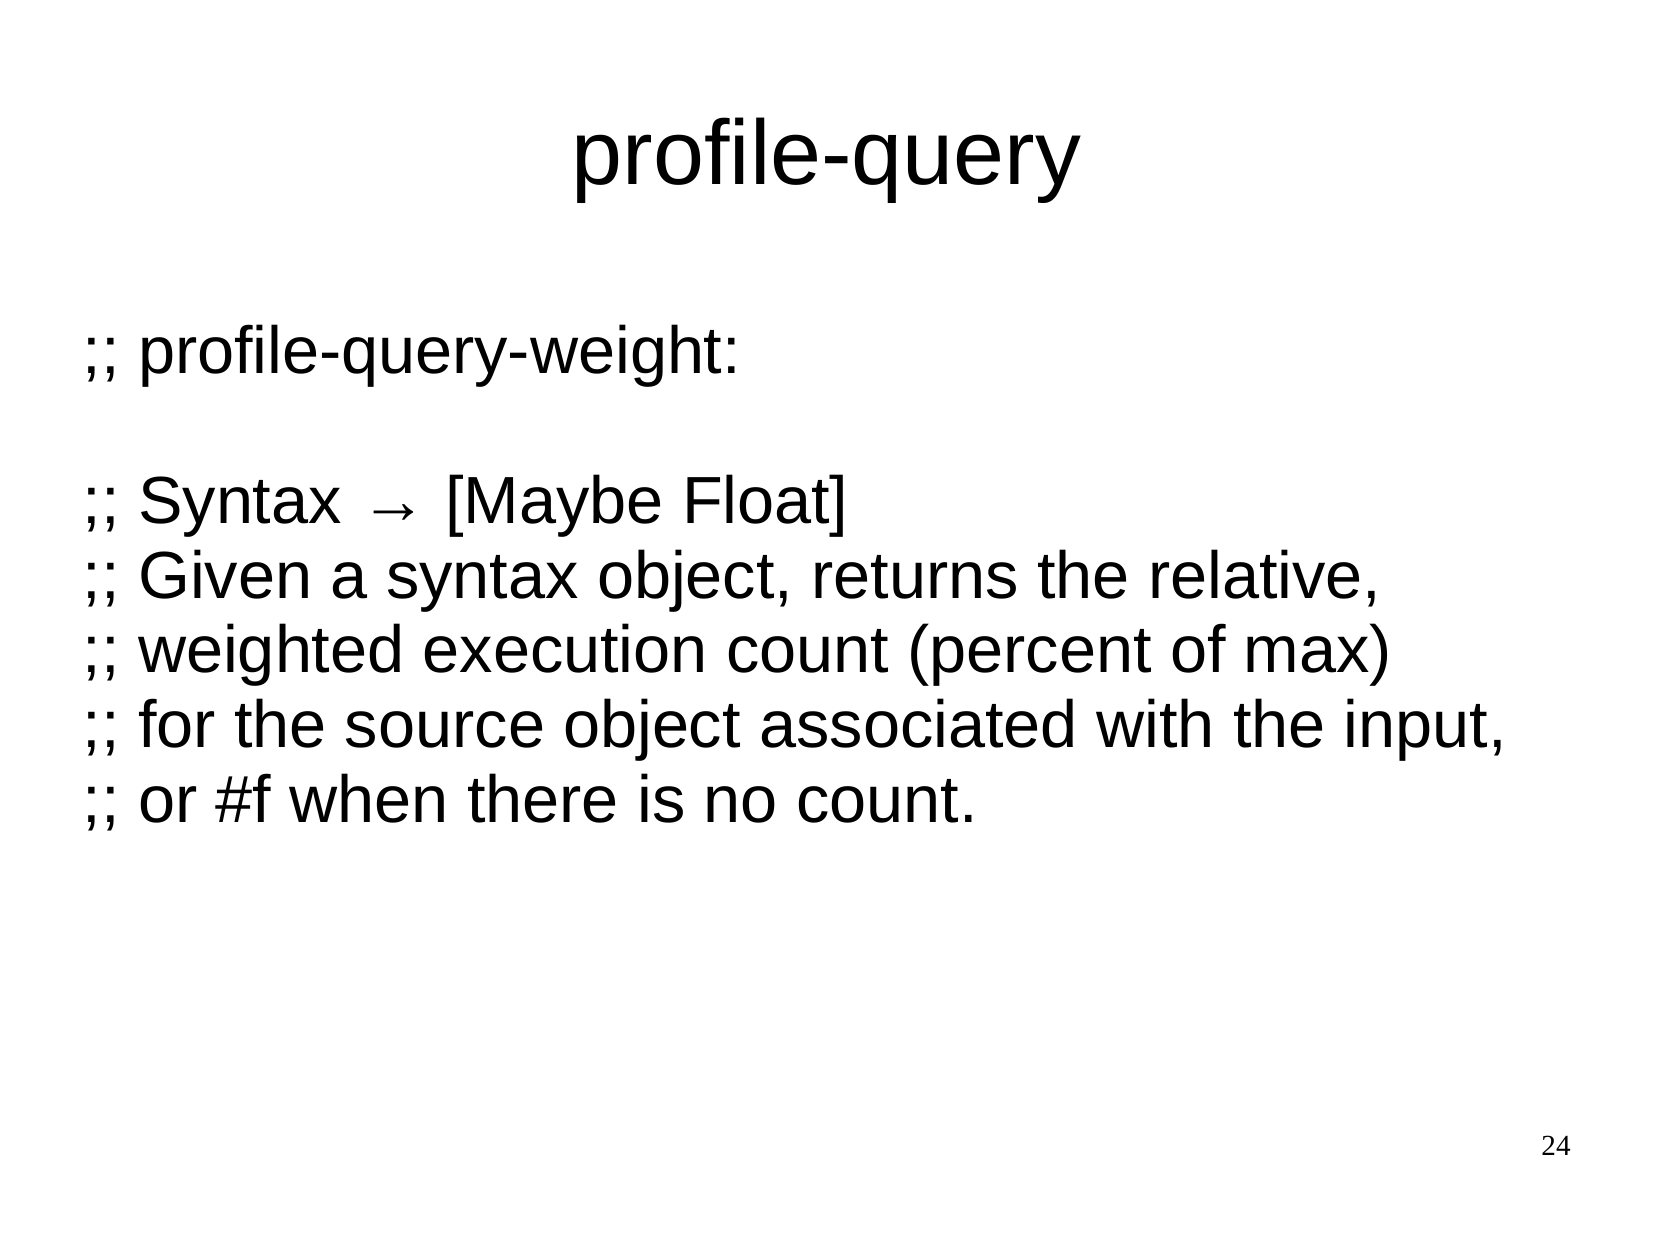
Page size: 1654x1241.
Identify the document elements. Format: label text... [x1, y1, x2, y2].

subtitle ;; profile-query-weight: ;; Syntax → [Maybe Float] ;; Given a syntax object, returns the relative, ;; weighted execution count (percent of max) ;; for the source object associated with the input, ;; or #f when there is no count. [82, 276, 1571, 1024]
title profile-query [82, 49, 1571, 257]
